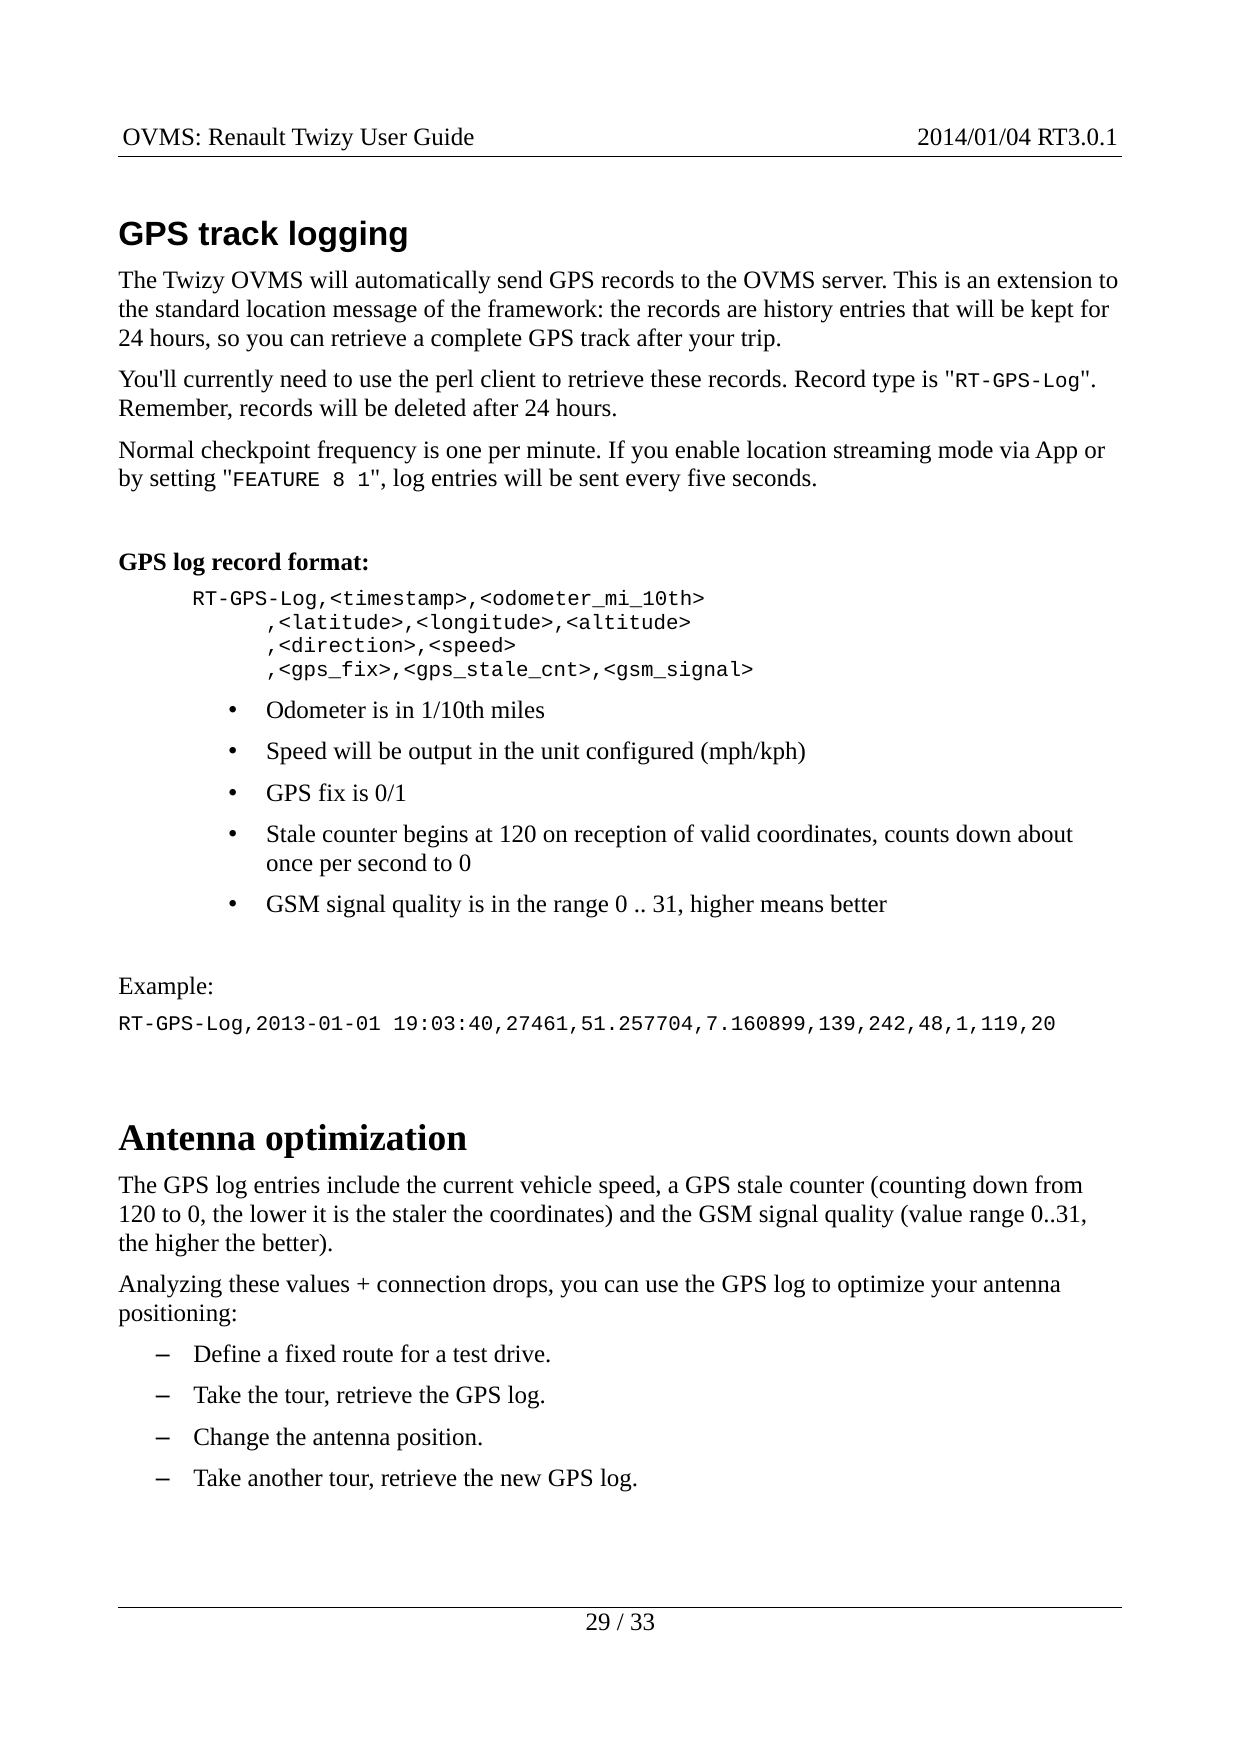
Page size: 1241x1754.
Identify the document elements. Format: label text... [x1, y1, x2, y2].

list Define a fixed route for a test drive. [156, 1339, 1122, 1368]
list Speed will be output in the unit configured (mph/kph) [228, 736, 1122, 765]
list GPS fix is 0/1 [228, 778, 1122, 806]
text The GPS log entries include the current vehicle speed, a GPS stale counter (counting down from 120 to 0, the lower it is the staler the coordinates) and the GSM signal quality (value range 0..31, the higher the better). [118, 1171, 1122, 1257]
text You'll currently need to use the perl client to retrieve these records. Record type is "RT-GPS-Log". Remember, records will be deleted after 24 hours. [118, 364, 1122, 422]
text The Twizy OVMS will automatically send GPS records to the OVMS server. This is an extension to the standard location message of the framework: the records are history entries that will be kept for 24 hours, so you can retrieve a complete GPS track after your trip. [118, 265, 1122, 351]
list GSM signal quality is in the range 0 .. 31, higher means better [228, 889, 1122, 918]
list Take another tour, retrieve the new GPS log. [156, 1463, 1122, 1492]
text Normal checkpoint frequency is one per minute. If you enable location streaming mode via App or by setting "FEATURE 8 1", log entries will be sent every five seconds. [118, 435, 1122, 493]
list Stale counter begins at 120 on reception of valid coordinates, counts down about once per second to 0 [228, 819, 1122, 876]
text RT-GPS-Log,2013-01-01 19:03:40,27461,51.257704,7.160899,139,242,48,1,119,20 [118, 1013, 1122, 1036]
list Change the antenna position. [156, 1422, 1122, 1451]
text GPS log record format: [118, 547, 1122, 576]
list Take the tour, retrieve the GPS log. [156, 1381, 1122, 1409]
text Example: [118, 971, 1122, 1000]
text RT-GPS-Log,<timestamp>,<odometer_mi_10th> ,<latitude>,<longitude>,<altitude> ,<direction>,<speed> ,<gps_fix>,<gps_stale_cnt>,<gsm_signal> [192, 588, 1122, 683]
text Analyzing these values + connection drops, you can use the GPS log to optimize your antenna positioning: [118, 1269, 1122, 1327]
list Odometer is in 1/10th miles [228, 695, 1122, 724]
subtitle Antenna optimization [118, 1115, 1122, 1158]
subtitle GPS track logging [118, 214, 1122, 253]
